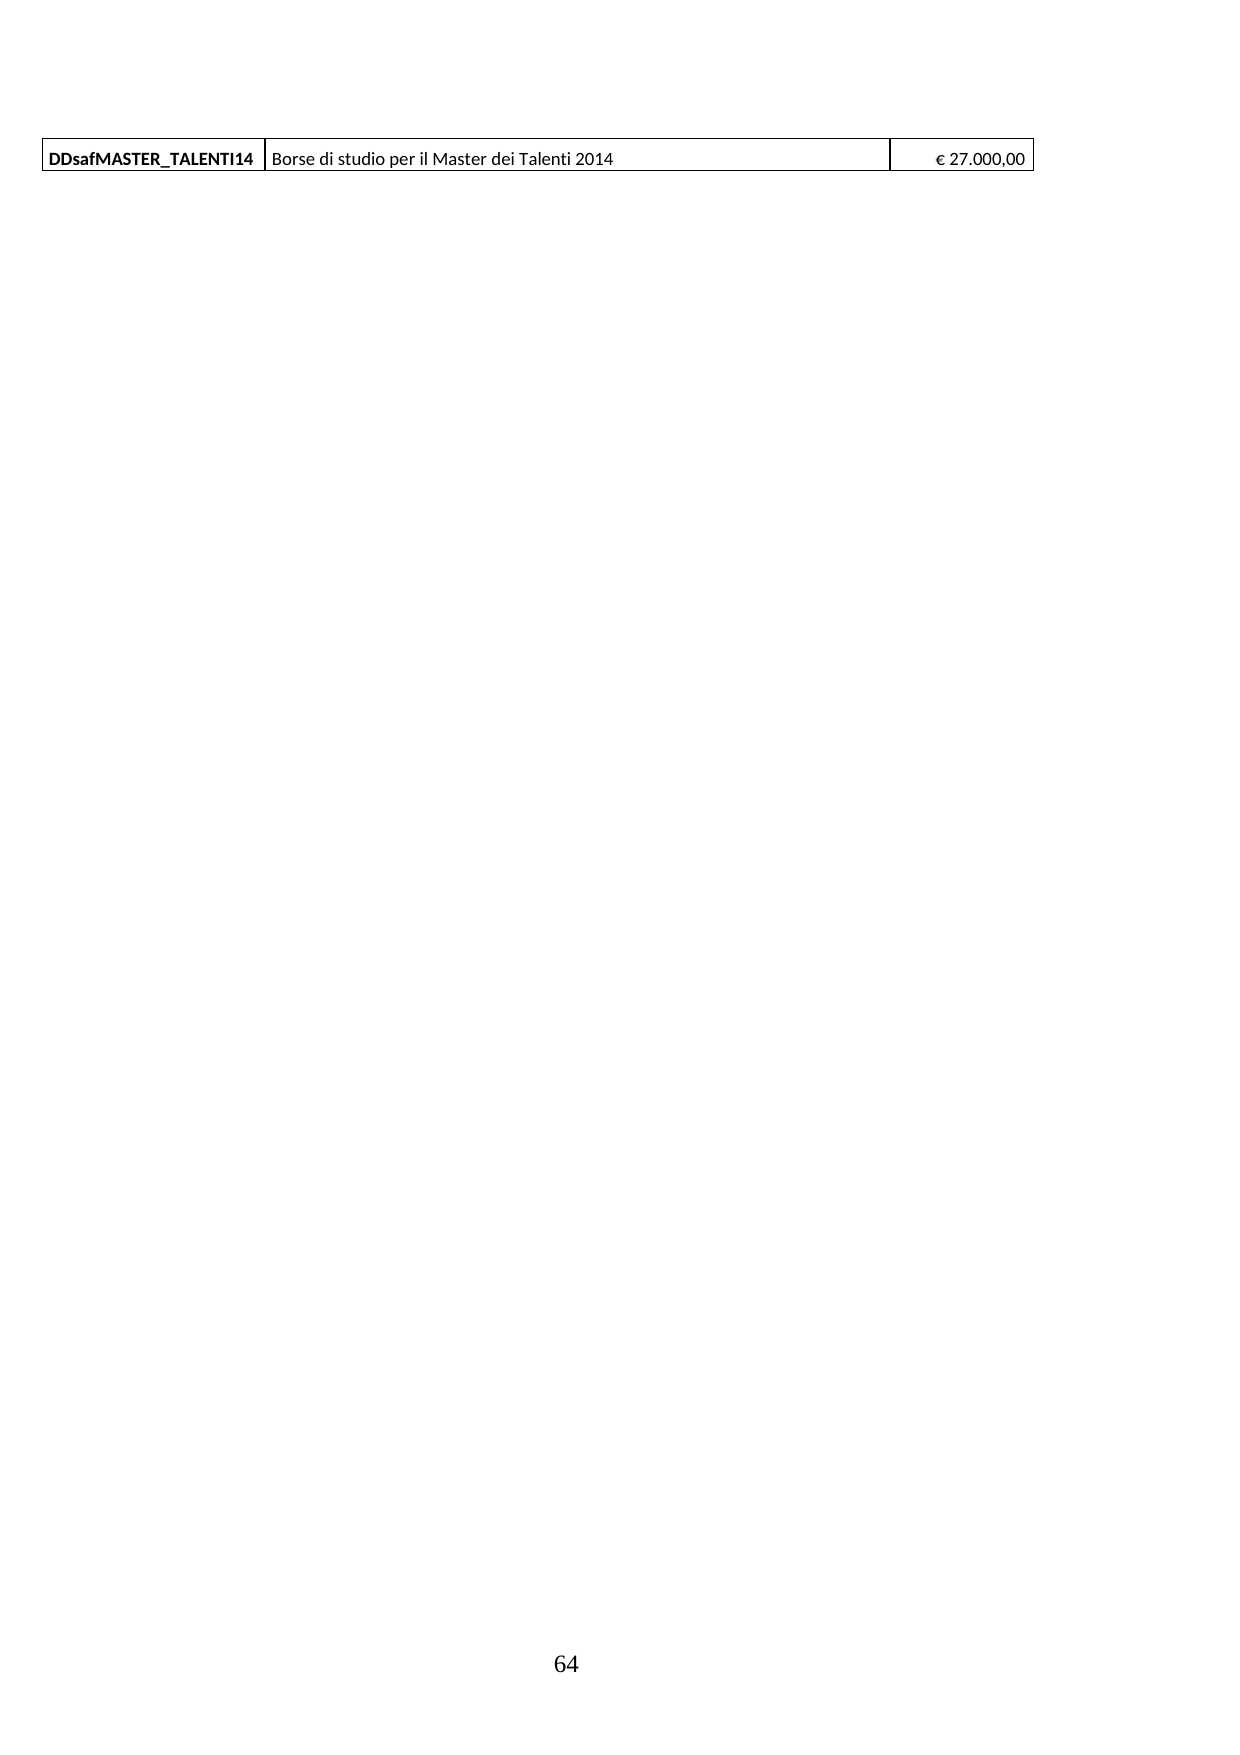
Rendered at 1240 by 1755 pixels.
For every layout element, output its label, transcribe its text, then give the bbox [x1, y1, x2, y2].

table_cell Borse di studio per il Master dei Talenti 2014 [266, 139, 889, 170]
table_cell DDsafMASTER_TALENTI14 [43, 139, 264, 170]
table_cell € 27.000,00 [891, 139, 1033, 170]
